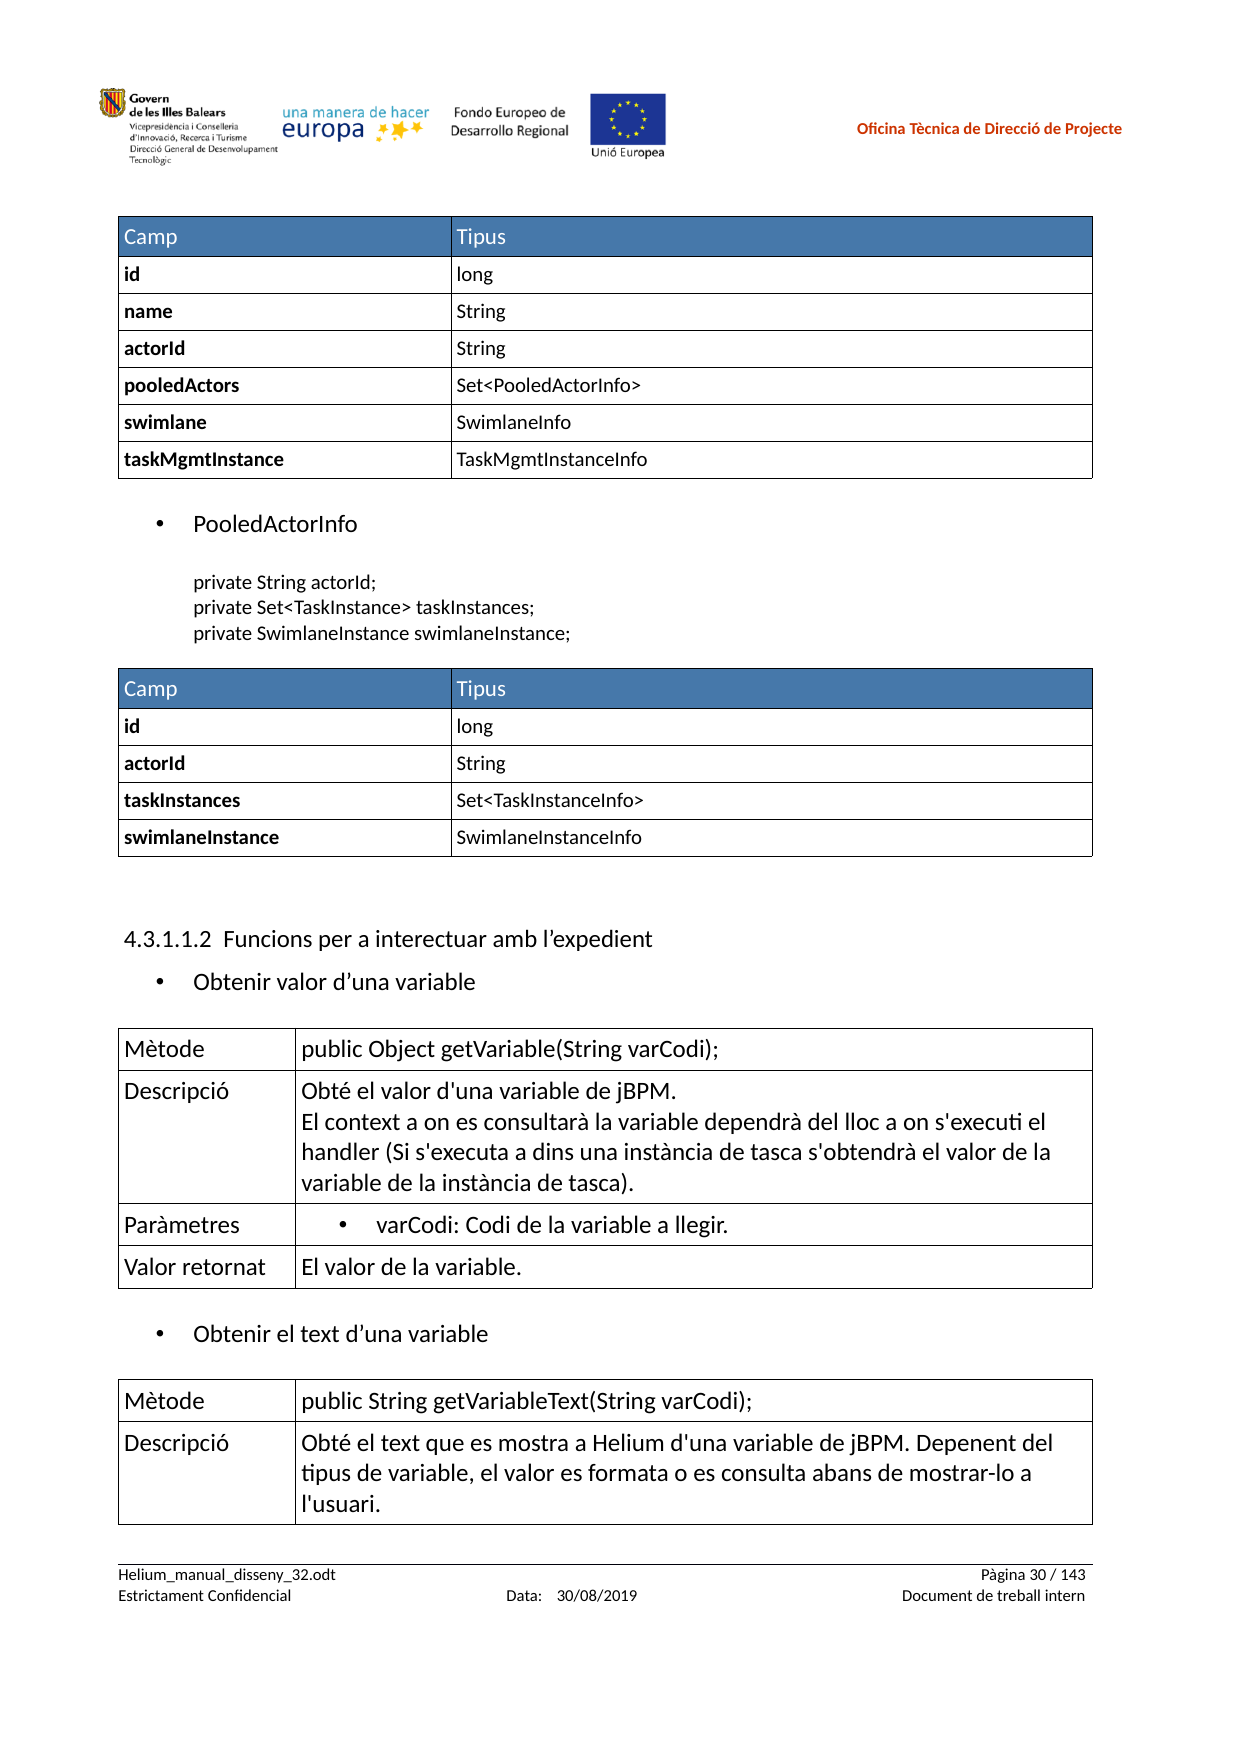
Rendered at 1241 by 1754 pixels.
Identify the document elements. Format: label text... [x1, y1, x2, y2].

table_cell name [119, 294, 451, 329]
table_cell Obté el text que es mostra a Helium d'una variable de jBPM. Depenent del tipus de variable, el valor es formata o es consulta abans de mostrar-lo a l'usuari. [296, 1422, 1092, 1524]
table_header Camp [119, 217, 451, 256]
table_cell id [119, 709, 451, 745]
table_cell id [119, 257, 451, 293]
table_cell Descripció [119, 1071, 295, 1203]
picture [99, 87, 668, 166]
table_header Mètode [119, 1380, 295, 1421]
table_header public String getVariableText(String varCodi); [296, 1380, 1092, 1421]
subtitle Funcions per a interectuar amb l’expedient [118, 924, 1122, 954]
table_cell SwimlaneInfo [452, 405, 1092, 441]
table_cell long [452, 257, 1092, 293]
table_header Camp [119, 669, 451, 708]
table_cell Valor retornat [119, 1246, 295, 1287]
text private String actorId; [118, 569, 1122, 594]
table_cell swimlane [119, 405, 451, 441]
text private Set<TaskInstance> taskInstances; [118, 594, 1122, 620]
table_header Tipus [452, 217, 1092, 256]
table_cell taskMgmtInstance [119, 442, 451, 477]
list PooledActorInfo [156, 508, 1122, 539]
list Obtenir el text d’una variable [156, 1318, 1122, 1349]
table_header public Object getVariable(String varCodi); [296, 1029, 1092, 1070]
table_header Tipus [452, 669, 1092, 708]
table_cell taskInstances [119, 783, 451, 819]
table_cell TaskMgmtInstanceInfo [452, 442, 1092, 477]
table_cell varCodi: Codi de la variable a llegir. [296, 1204, 1092, 1245]
table_cell Obté el valor d'una variable de jBPM. El context a on es consultarà la variable dependrà del lloc a on s'executi el handler (Si s'executa a dins una instància de tasca s'obtendrà el valor de la variable de la instància de tasca). [296, 1071, 1092, 1203]
table_cell Descripció [119, 1422, 295, 1524]
table_cell actorId [119, 331, 451, 367]
table_cell swimlaneInstance [119, 820, 451, 856]
table_cell Set<PooledActorInfo> [452, 368, 1092, 403]
table_cell String [452, 294, 1092, 329]
list Obtenir valor d’una variable [156, 967, 1122, 997]
table_cell actorId [119, 746, 451, 782]
text private SwimlaneInstance swimlaneInstance; [118, 620, 1122, 645]
table_cell Set<TaskInstanceInfo> [452, 783, 1092, 819]
table_cell Paràmetres [119, 1204, 295, 1245]
table_cell El valor de la variable. [296, 1246, 1092, 1287]
table_cell pooledActors [119, 368, 451, 403]
table_cell String [452, 746, 1092, 782]
table_cell String [452, 331, 1092, 367]
table_cell SwimlaneInstanceInfo [452, 820, 1092, 856]
table_header Mètode [119, 1029, 295, 1070]
table_cell long [452, 709, 1092, 745]
